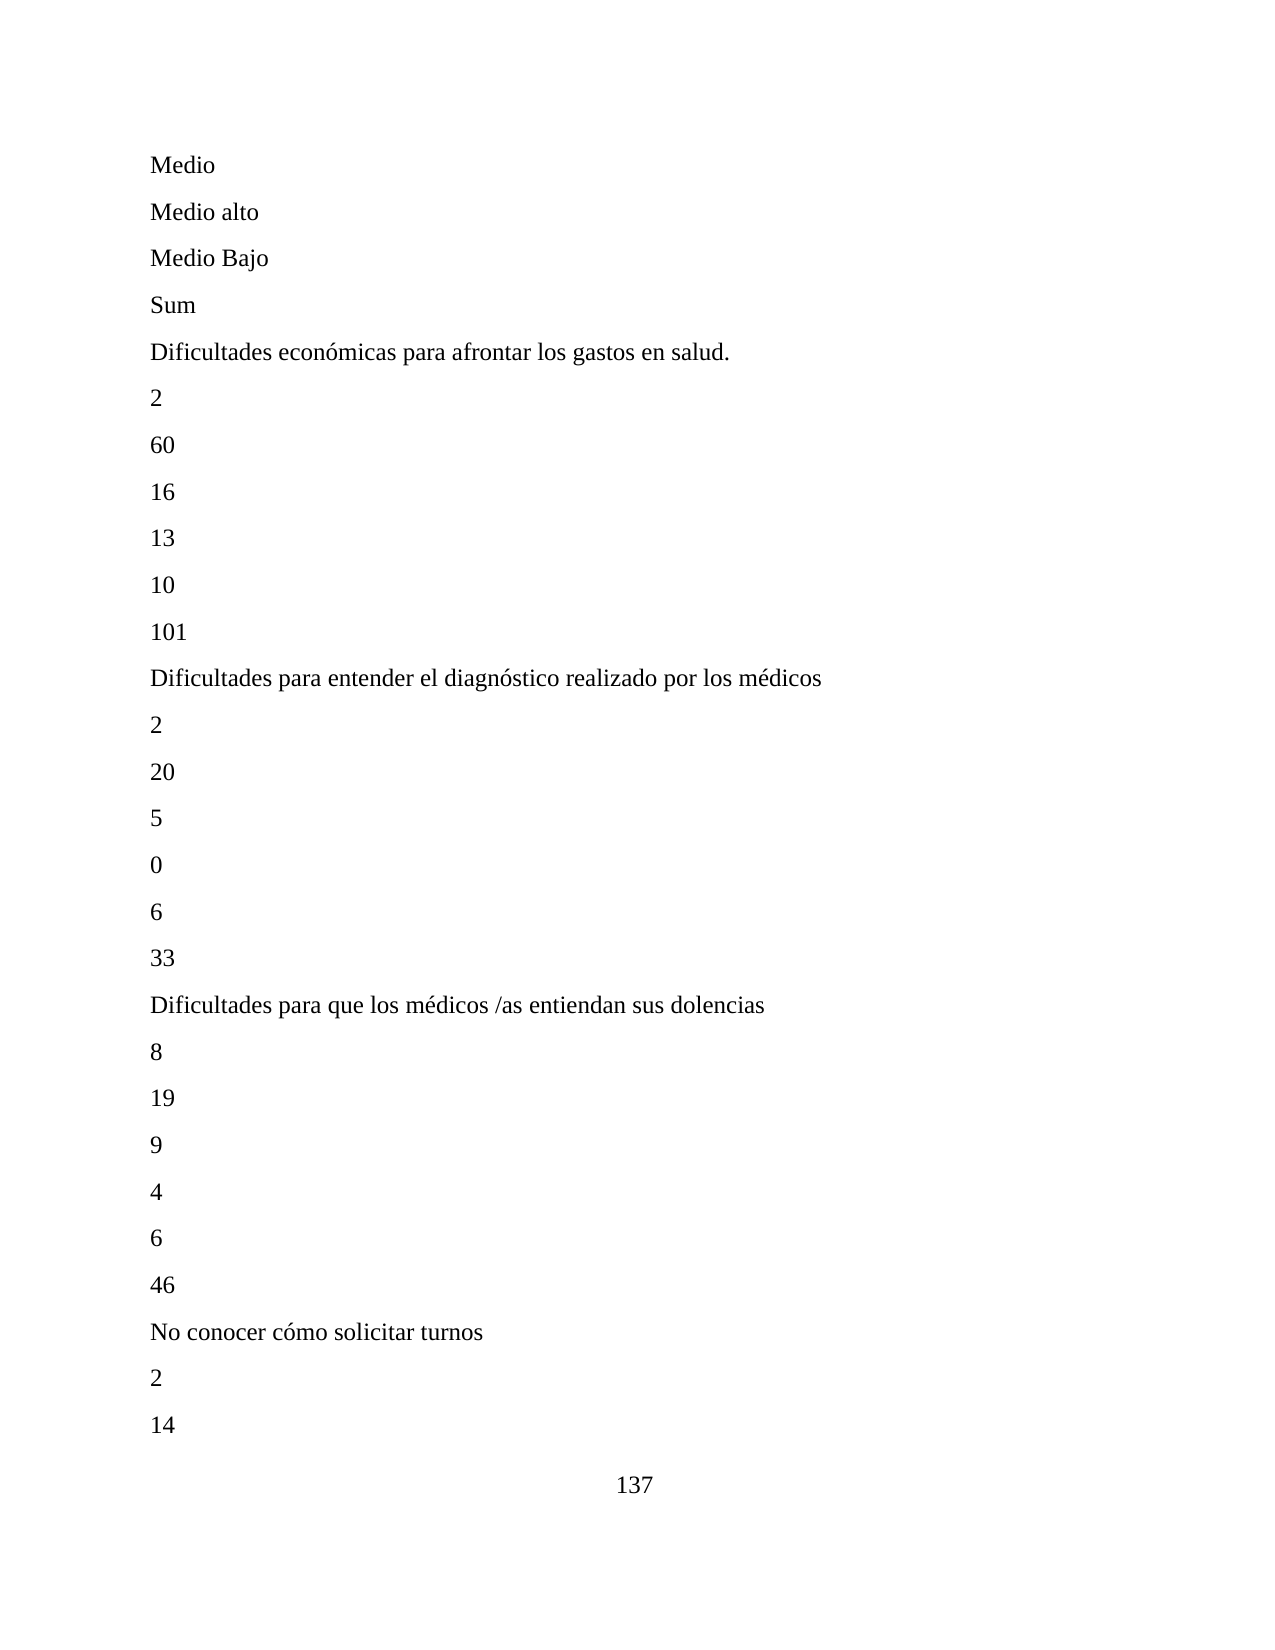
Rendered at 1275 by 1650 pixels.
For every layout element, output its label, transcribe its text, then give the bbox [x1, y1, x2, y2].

text No conocer cómo solicitar turnos [150, 1317, 1125, 1345]
text 19 [150, 1083, 1125, 1112]
text 101 [150, 617, 1125, 645]
text Medio Bajo [150, 243, 1125, 272]
text Medio alto [150, 197, 1125, 225]
text 2 [150, 1363, 1125, 1392]
text 2 [150, 710, 1125, 739]
text 8 [150, 1037, 1125, 1065]
text 20 [150, 757, 1125, 785]
text Dificultades para que los médicos /as entiendan sus dolencias [150, 990, 1125, 1019]
text Sum [150, 290, 1125, 319]
text 5 [150, 803, 1125, 832]
text 14 [150, 1410, 1125, 1439]
text 13 [150, 523, 1125, 552]
text Dificultades para entender el diagnóstico realizado por los médicos [150, 663, 1125, 692]
text 60 [150, 430, 1125, 459]
text 6 [150, 1223, 1125, 1252]
text Medio [150, 150, 1125, 179]
text 16 [150, 477, 1125, 505]
text 4 [150, 1177, 1125, 1205]
text Dificultades económicas para afrontar los gastos en salud. [150, 337, 1125, 365]
text 2 [150, 383, 1125, 412]
text 33 [150, 943, 1125, 972]
text 0 [150, 850, 1125, 879]
text 10 [150, 570, 1125, 599]
text 46 [150, 1270, 1125, 1299]
text 9 [150, 1130, 1125, 1159]
text 6 [150, 897, 1125, 925]
